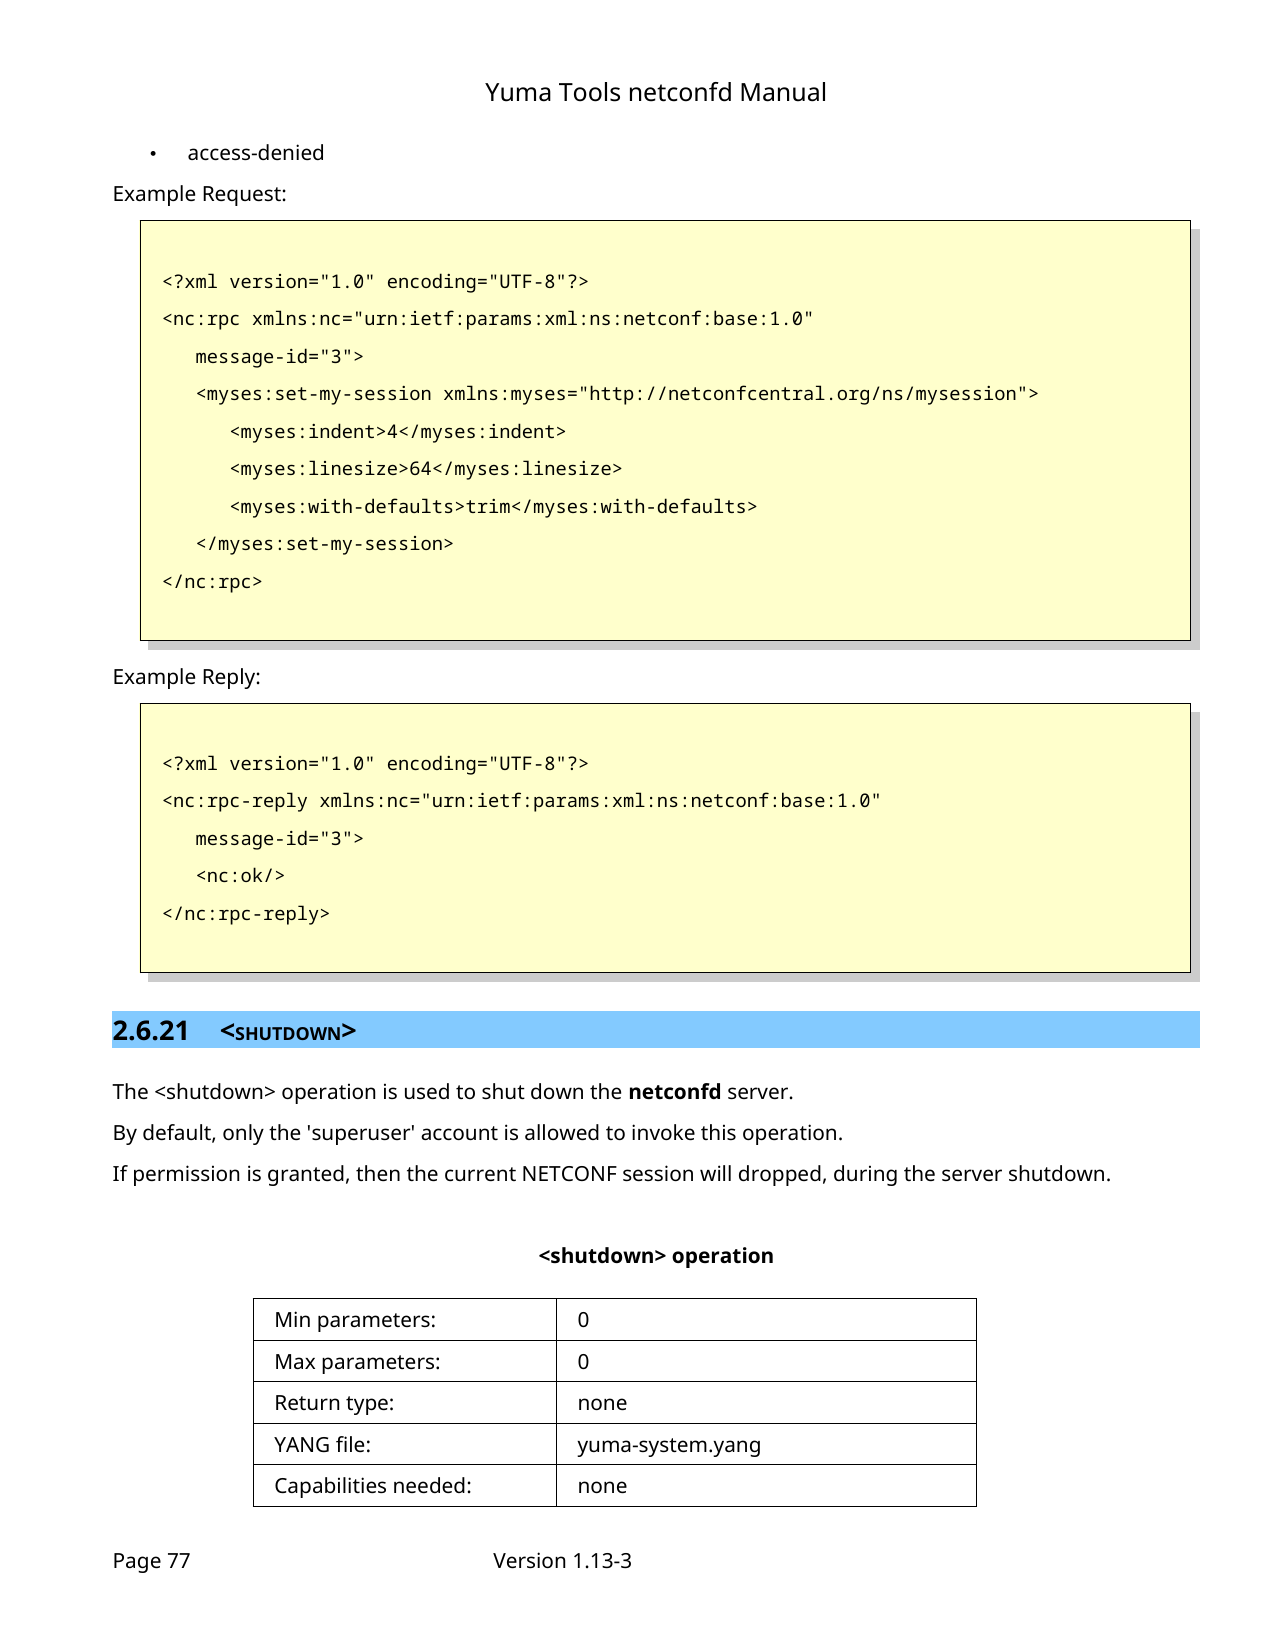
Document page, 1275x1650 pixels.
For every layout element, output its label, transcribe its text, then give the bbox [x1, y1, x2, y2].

table_cell YANG file: [254, 1424, 556, 1464]
text <?xml version="1.0" encoding="UTF-8"?> [141, 740, 1190, 776]
text <nc:rpc-reply xmlns:nc="urn:ietf:params:xml:ns:netconf:base:1.0" [141, 778, 1190, 813]
text message-id="3"> [141, 815, 1190, 851]
subtitle <shutdown> operation [127, 1241, 1185, 1270]
text If permission is granted, then the current NETCONF session will dropped, during the server shutdown. [112, 1159, 1200, 1188]
table_cell Capabilities needed: [254, 1465, 556, 1506]
text Example Request: [112, 179, 1200, 208]
text message-id="3"> [141, 333, 1190, 368]
text <myses:indent>4</myses:indent> [141, 408, 1190, 443]
subtitle <shutdown> [112, 1011, 1200, 1048]
table_cell none [557, 1382, 976, 1423]
table_cell Return type: [254, 1382, 556, 1423]
text <nc:rpc xmlns:nc="urn:ietf:params:xml:ns:netconf:base:1.0" [141, 295, 1190, 331]
table_header 0 [557, 1299, 976, 1340]
table_cell 0 [557, 1341, 976, 1381]
list access-denied [150, 138, 1200, 167]
text Example Reply: [112, 662, 1200, 690]
text <myses:set-my-session xmlns:myses="http://netconfcentral.org/ns/mysession"> [141, 370, 1190, 406]
text <myses:linesize>64</myses:linesize> [141, 445, 1190, 481]
table_cell Max parameters: [254, 1341, 556, 1381]
text <nc:ok/> [141, 853, 1190, 888]
text </nc:rpc> [141, 558, 1190, 593]
table_cell yuma-system.yang [557, 1424, 976, 1464]
text </nc:rpc-reply> [141, 890, 1190, 926]
text <?xml version="1.0" encoding="UTF-8"?> [141, 258, 1190, 293]
table_cell none [557, 1465, 976, 1506]
text <myses:with-defaults>trim</myses:with-defaults> [141, 483, 1190, 518]
text The <shutdown> operation is used to shut down the netconfd server. [112, 1077, 1200, 1106]
text By default, only the 'superuser' account is allowed to invoke this operation. [112, 1118, 1200, 1147]
text </myses:set-my-session> [141, 520, 1190, 556]
table_header Min parameters: [254, 1299, 556, 1340]
